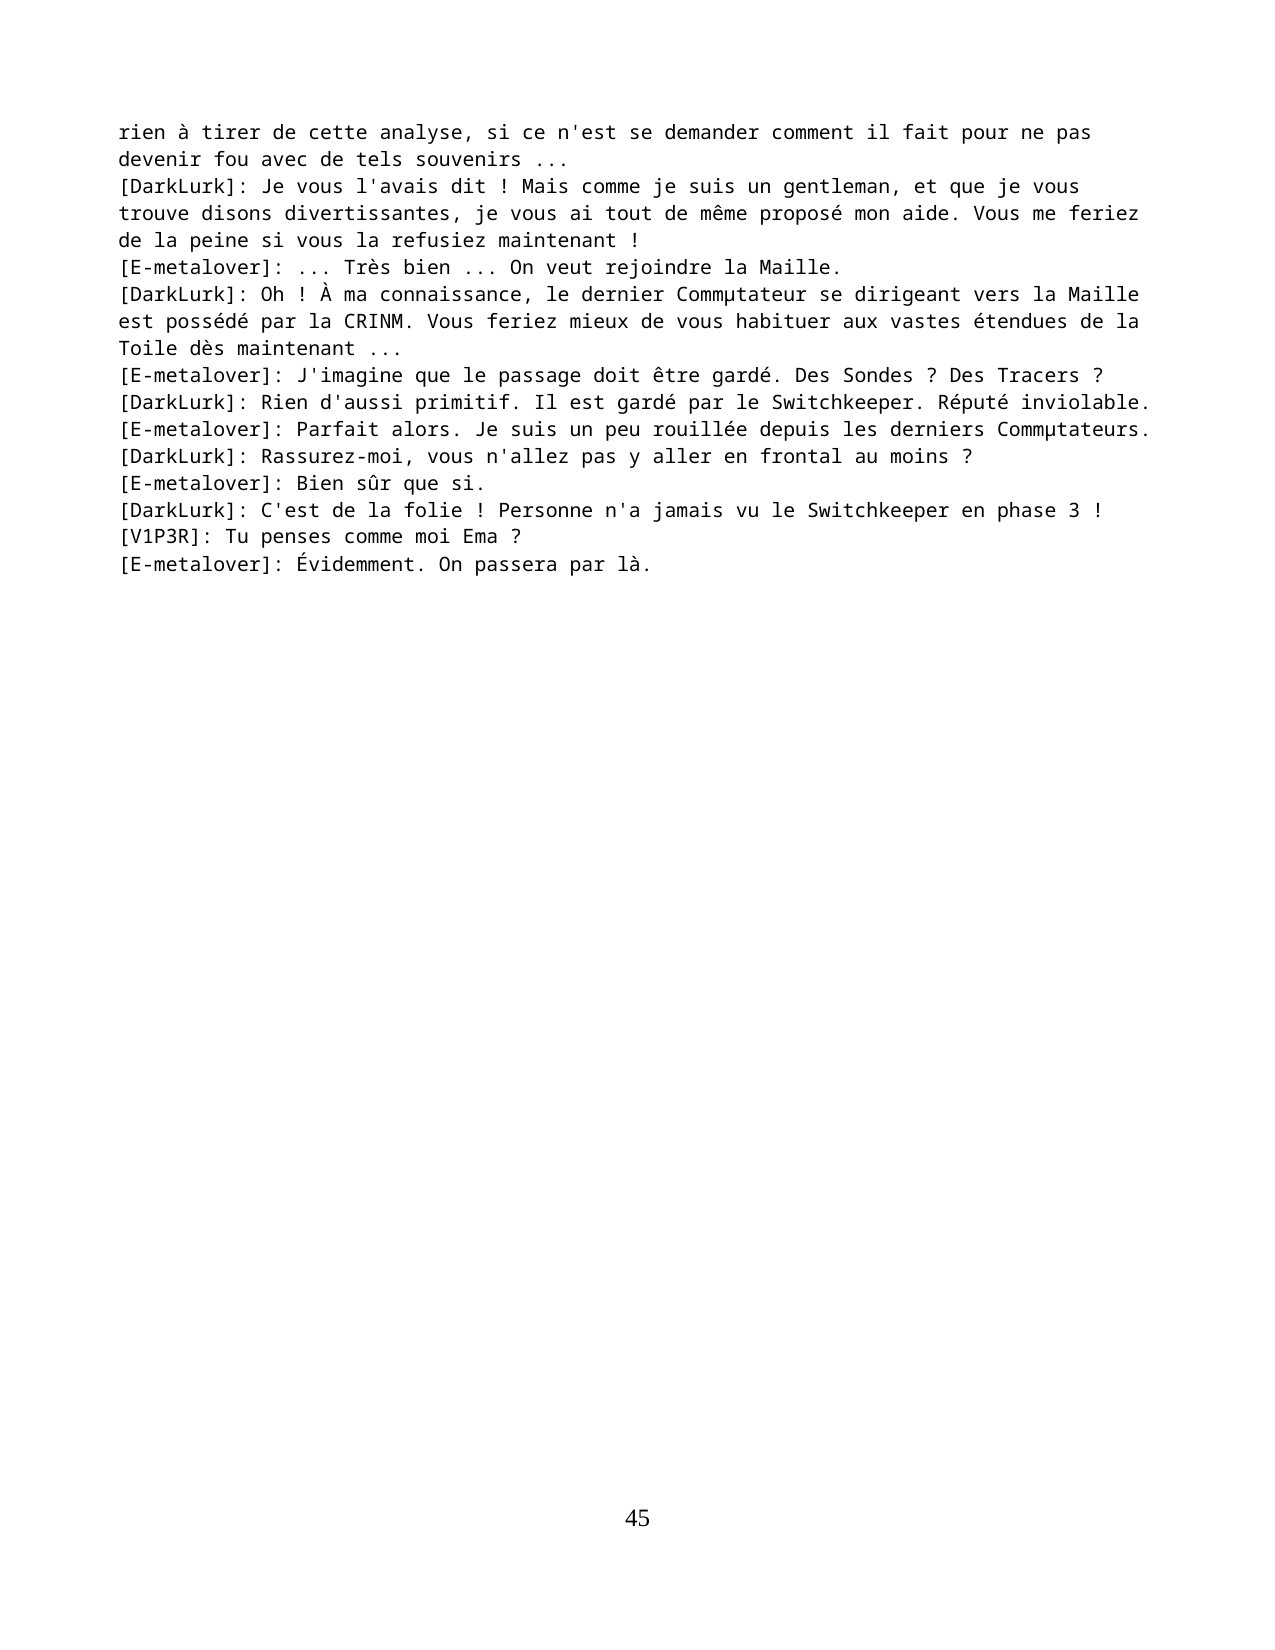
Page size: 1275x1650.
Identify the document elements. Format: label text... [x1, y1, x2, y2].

text [DarkLurk]: Rien d'aussi primitif. Il est gardé par le Switchkeeper. Réputé inviolable. [118, 388, 1157, 415]
text [DarkLurk]: Oh ! À ma connaissance, le dernier Commµtateur se dirigeant vers la Maille est possédé par la CRINM. Vous feriez mieux de vous habituer aux vastes étendues de la Toile dès maintenant ... [118, 280, 1157, 361]
text [DarkLurk]: Je vous l'avais dit ! Mais comme je suis un gentleman, et que je vous trouve disons divertissantes, je vous ai tout de même proposé mon aide. Vous me feriez de la peine si vous la refusiez maintenant ! [118, 172, 1157, 253]
text [DarkLurk]: Rassurez-moi, vous n'allez pas y aller en frontal au moins ? [118, 442, 1157, 469]
text [DarkLurk]: C'est de la folie ! Personne n'a jamais vu le Switchkeeper en phase 3 ! [118, 496, 1157, 523]
text [V1P3R]: Tu penses comme moi Ema ? [118, 523, 1157, 550]
text [E-metalover]: J'imagine que le passage doit être gardé. Des Sondes ? Des Tracers ? [118, 361, 1157, 388]
text [E-metalover]: Parfait alors. Je suis un peu rouillée depuis les derniers Commµtateurs. [118, 415, 1157, 442]
text [E-metalover]: Bien sûr que si. [118, 469, 1157, 496]
text rien à tirer de cette analyse, si ce n'est se demander comment il fait pour ne pas devenir fou avec de tels souvenirs ... [118, 118, 1157, 172]
text [E-metalover]: Évidemment. On passera par là. [118, 550, 1157, 577]
text [E-metalover]: ... Très bien ... On veut rejoindre la Maille. [118, 253, 1157, 280]
